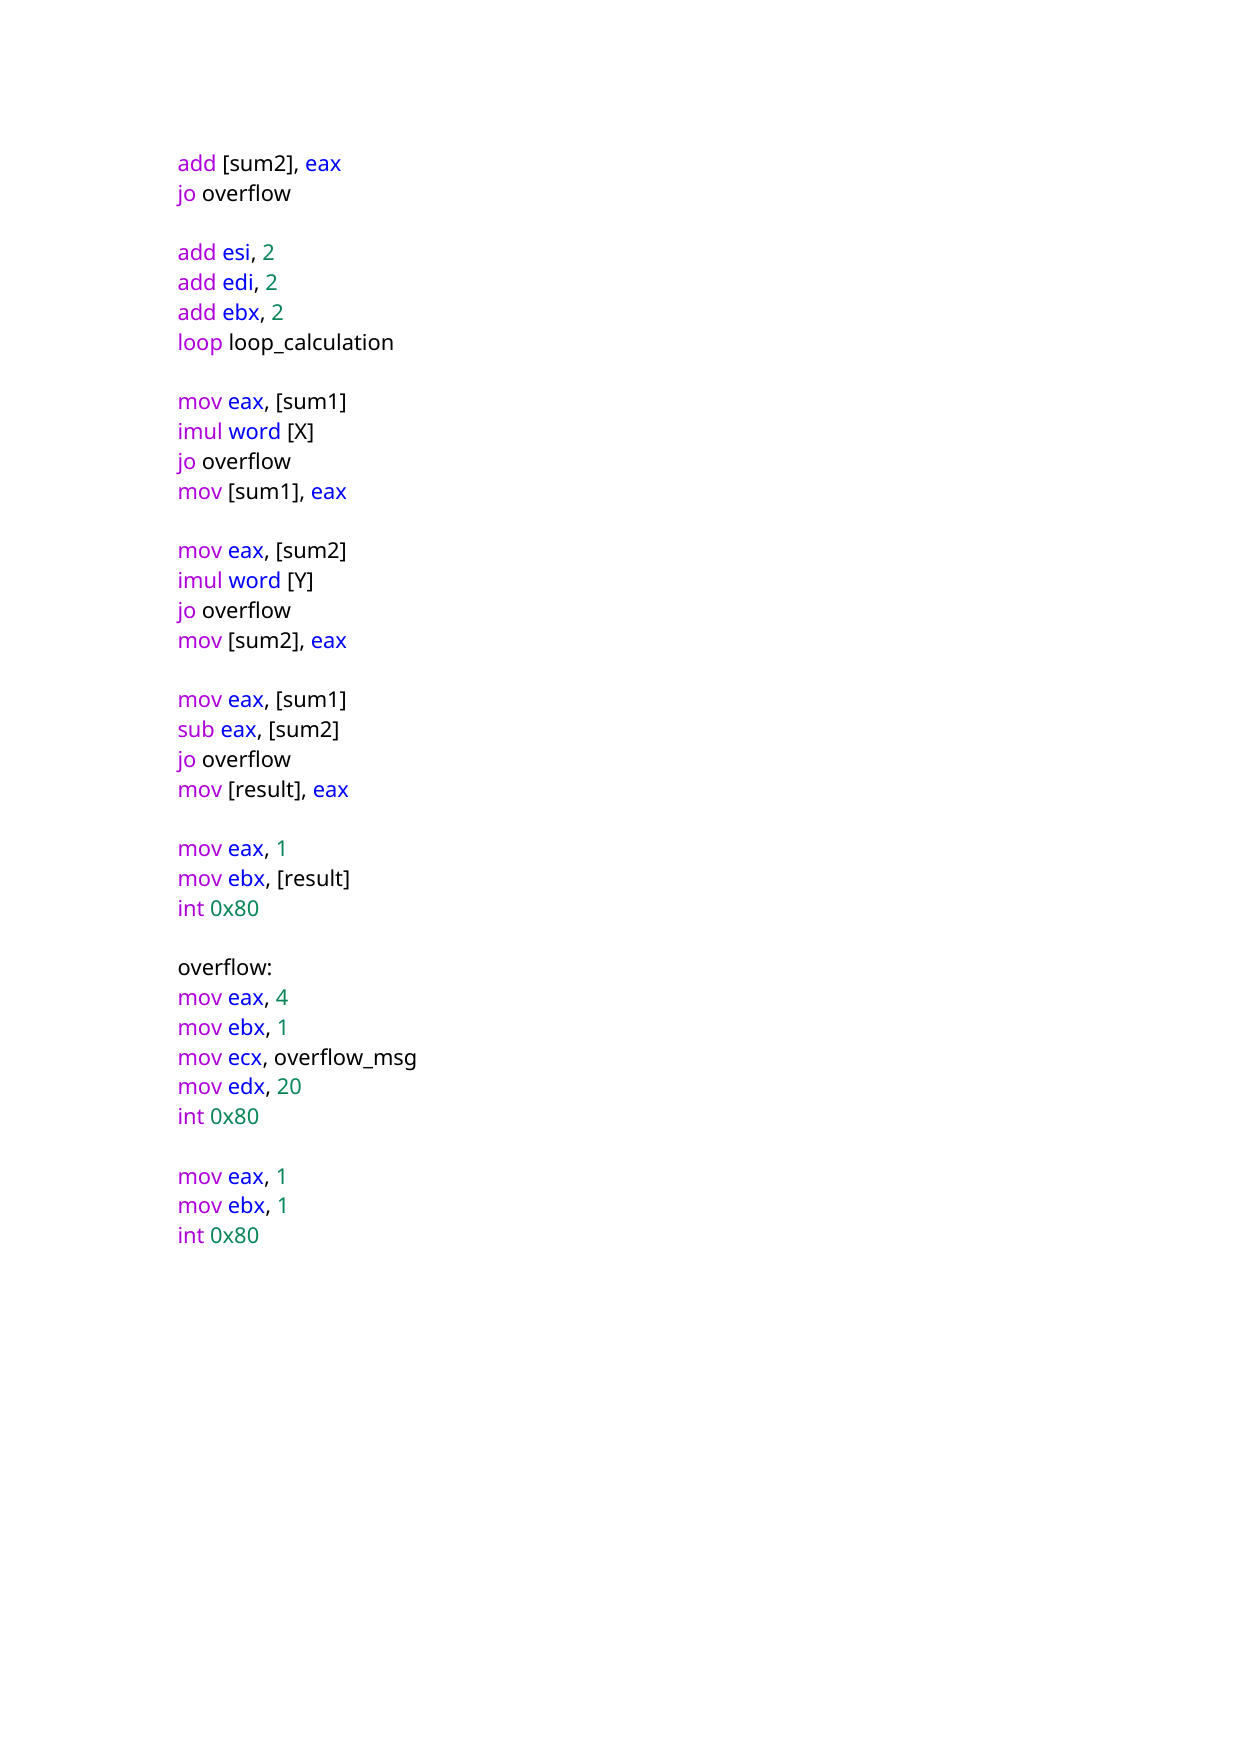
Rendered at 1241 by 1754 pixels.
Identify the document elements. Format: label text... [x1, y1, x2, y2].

text mov ebx, 1 [177, 1012, 1152, 1042]
text jo overflow [177, 178, 1152, 207]
text loop loop_calculation [177, 327, 1152, 356]
text mov [sum2], eax [177, 624, 1152, 654]
text overflow: [177, 952, 1152, 982]
text add edi, 2 [177, 267, 1152, 297]
text add [sum2], eax [177, 148, 1152, 178]
text add ebx, 2 [177, 297, 1152, 327]
text imul word [Y] [177, 565, 1152, 595]
text mov eax, 4 [177, 982, 1152, 1012]
text mov [result], eax [177, 773, 1152, 803]
text mov ebx, [result] [177, 863, 1152, 893]
text mov ecx, overflow_msg [177, 1042, 1152, 1071]
text mov eax, [sum1] [177, 386, 1152, 416]
text mov edx, 20 [177, 1071, 1152, 1101]
text add esi, 2 [177, 237, 1152, 267]
text int 0x80 [177, 893, 1152, 922]
text mov eax, 1 [177, 1161, 1152, 1191]
text mov eax, [sum1] [177, 684, 1152, 714]
text sub eax, [sum2] [177, 714, 1152, 744]
text jo overflow [177, 595, 1152, 624]
text mov ebx, 1 [177, 1191, 1152, 1220]
text jo overflow [177, 744, 1152, 773]
text mov eax, 1 [177, 833, 1152, 863]
text jo overflow [177, 446, 1152, 476]
text imul word [X] [177, 416, 1152, 446]
text int 0x80 [177, 1101, 1152, 1131]
text mov eax, [sum2] [177, 535, 1152, 565]
text int 0x80 [177, 1220, 1152, 1250]
text mov [sum1], eax [177, 476, 1152, 505]
